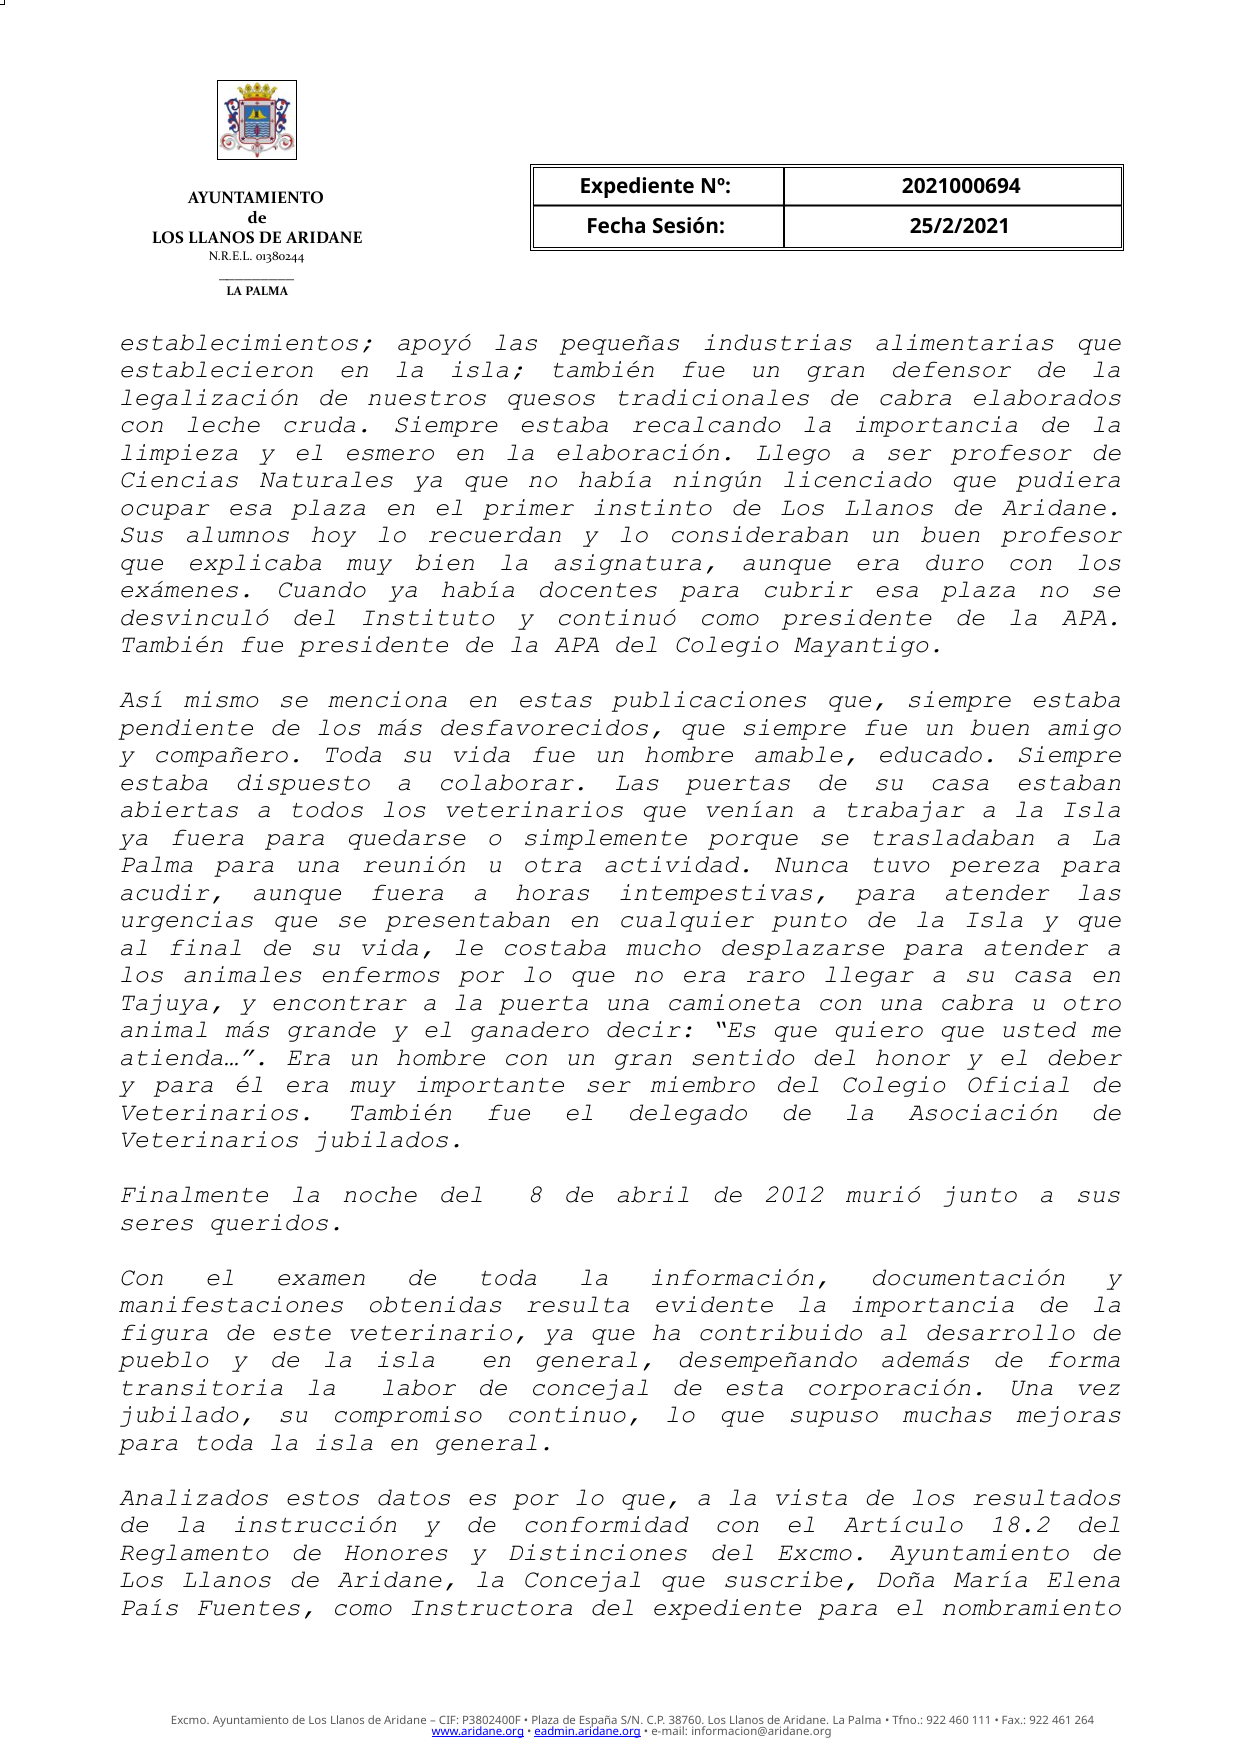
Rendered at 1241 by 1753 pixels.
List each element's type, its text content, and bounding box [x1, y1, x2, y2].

text _ [219, 266, 226, 279]
text Excmo. Ayuntamiento de Los Llanos de Aridane – CIF: P3802400F • Plaza de España S/N. C.P. 38760. Los Llanos de Aridane. La Palma • Tfno.: 922 460 111 • Fax.: 922 461 264 [171, 1713, 1095, 1727]
text AYUNTAMIENTO [188, 190, 387, 207]
text al final de su vida, le costaba mucho desplazarse para atender a [119, 933, 1146, 961]
text Reglamento de Honores y Distinciones del Excmo. Ayuntamiento de [119, 1538, 1146, 1566]
text animal más grande y el ganadero decir: “Es que quiero que usted me [119, 1016, 1146, 1043]
text Palma para una reunión u otra actividad. Nunca tuvo pereza para [119, 851, 1146, 878]
text desvinculó del Instituto y continuó como presidente de la APA. [119, 603, 1146, 631]
text limpieza y el esmero en la elaboración. Llego a ser profesor de [119, 438, 1146, 466]
text y para él era muy importante ser miembro del Colegio Oficial de [119, 1071, 1146, 1098]
text estaba dispuesto a colaborar. Las puertas de su casa estaban [119, 768, 1146, 796]
text establecimientos; apoyó las pequeñas industrias alimentarias que [119, 327, 1146, 356]
text con leche cruda. Siempre estaba recalcando la importancia de la [119, 411, 1146, 438]
text atienda…”. Era un hombre con un gran sentido del honor y el deber [119, 1043, 1146, 1071]
text de [247, 210, 387, 227]
text ocupar esa plaza en el primer instinto de Los Llanos de Aridane. [119, 493, 1146, 521]
text LA PALMA [226, 286, 317, 298]
text pendiente de los más desfavorecidos, que siempre fue un buen amigo [119, 713, 1146, 741]
text exámenes. Cuando ya había docentes para cubrir esa plaza no se [119, 576, 1146, 603]
text jubilado, su compromiso continuo, lo que supuso muchas mejoras [119, 1401, 1146, 1428]
text 2021000694 [902, 173, 1059, 198]
text ya fuera para quedarse o simplemente porque se trasladaban a La [119, 823, 1146, 851]
text Finalmente la noche del 8 de abril de 2012 murió junto a sus [119, 1180, 1145, 1208]
text N.R.E.L. 01380244 [208, 250, 327, 262]
text Analizados estos datos es por lo que, a la vista de los resultados [119, 1482, 1146, 1511]
text pueblo y de la isla en general, desempeñando además de forma [119, 1346, 1146, 1373]
picture [218, 81, 296, 159]
text Tajuya, y encontrar a la puerta una camioneta con una cabra u otro [119, 988, 1146, 1016]
text Los Llanos de Aridane, la Concejal que suscribe, Doña María Elena [119, 1566, 1146, 1593]
text figura de este veterinario, ya que ha contribuido al desarrollo de [119, 1318, 1146, 1346]
text País Fuentes, como Instructora del expediente para el nombramiento [119, 1593, 1146, 1621]
text _ [317, 266, 327, 282]
text de la instrucción y de conformidad con el Artículo 18.2 del [119, 1511, 1146, 1538]
picture [531, 165, 1123, 250]
text www.aridane.org • eadmin.aridane.org • e-mail: informacion@aridane.org [431, 1724, 834, 1738]
text Ciencias Naturales ya que no había ningún licenciado que pudiera [119, 466, 1146, 493]
text 25/2/2021 [909, 214, 1059, 239]
text y compañero. Toda su vida fue un hombre amable, educado. Siempre [119, 741, 1146, 768]
text que explicaba muy bien la asignatura, aunque era duro con los [119, 548, 1146, 576]
text Así mismo se menciona en estas publicaciones que, siempre estaba [119, 685, 1146, 713]
text los animales enfermos por lo que no era raro llegar a su casa en [119, 961, 1146, 988]
text Con el examen de toda la información, documentación y [119, 1262, 1146, 1291]
text urgencias que se presentaban en cualquier punto de la Isla y que [119, 906, 1146, 933]
text Expediente Nº: [579, 173, 761, 198]
text También fue presidente de la APA del Colegio Mayantigo. [119, 631, 1146, 658]
text manifestaciones obtenidas resulta evidente la importancia de la [119, 1291, 1146, 1318]
text transitoria la labor de concejal de esta corporación. Una vez [119, 1373, 1146, 1401]
text Veterinarios. También fue el delegado de la Asociación de [119, 1098, 1146, 1126]
text Veterinarios jubilados. [119, 1126, 1146, 1153]
text abiertas a todos los veterinarios que venían a trabajar a la Isla [119, 796, 1146, 823]
text establecieron en la isla; también fue un gran defensor de la [119, 356, 1146, 383]
text Sus alumnos hoy lo recuerdan y lo consideraban un buen profesor [119, 521, 1146, 548]
text para toda la isla en general. [119, 1428, 1146, 1456]
text acudir, aunque fuera a horas intempestivas, para atender las [119, 878, 1146, 906]
text Fecha Sesión: [586, 214, 761, 239]
text legalización de nuestros quesos tradicionales de cabra elaborados [119, 383, 1146, 411]
text seres queridos. [119, 1208, 1145, 1236]
text LOS LLANOS DE ARIDANE [152, 230, 387, 247]
text ________ [226, 266, 317, 282]
